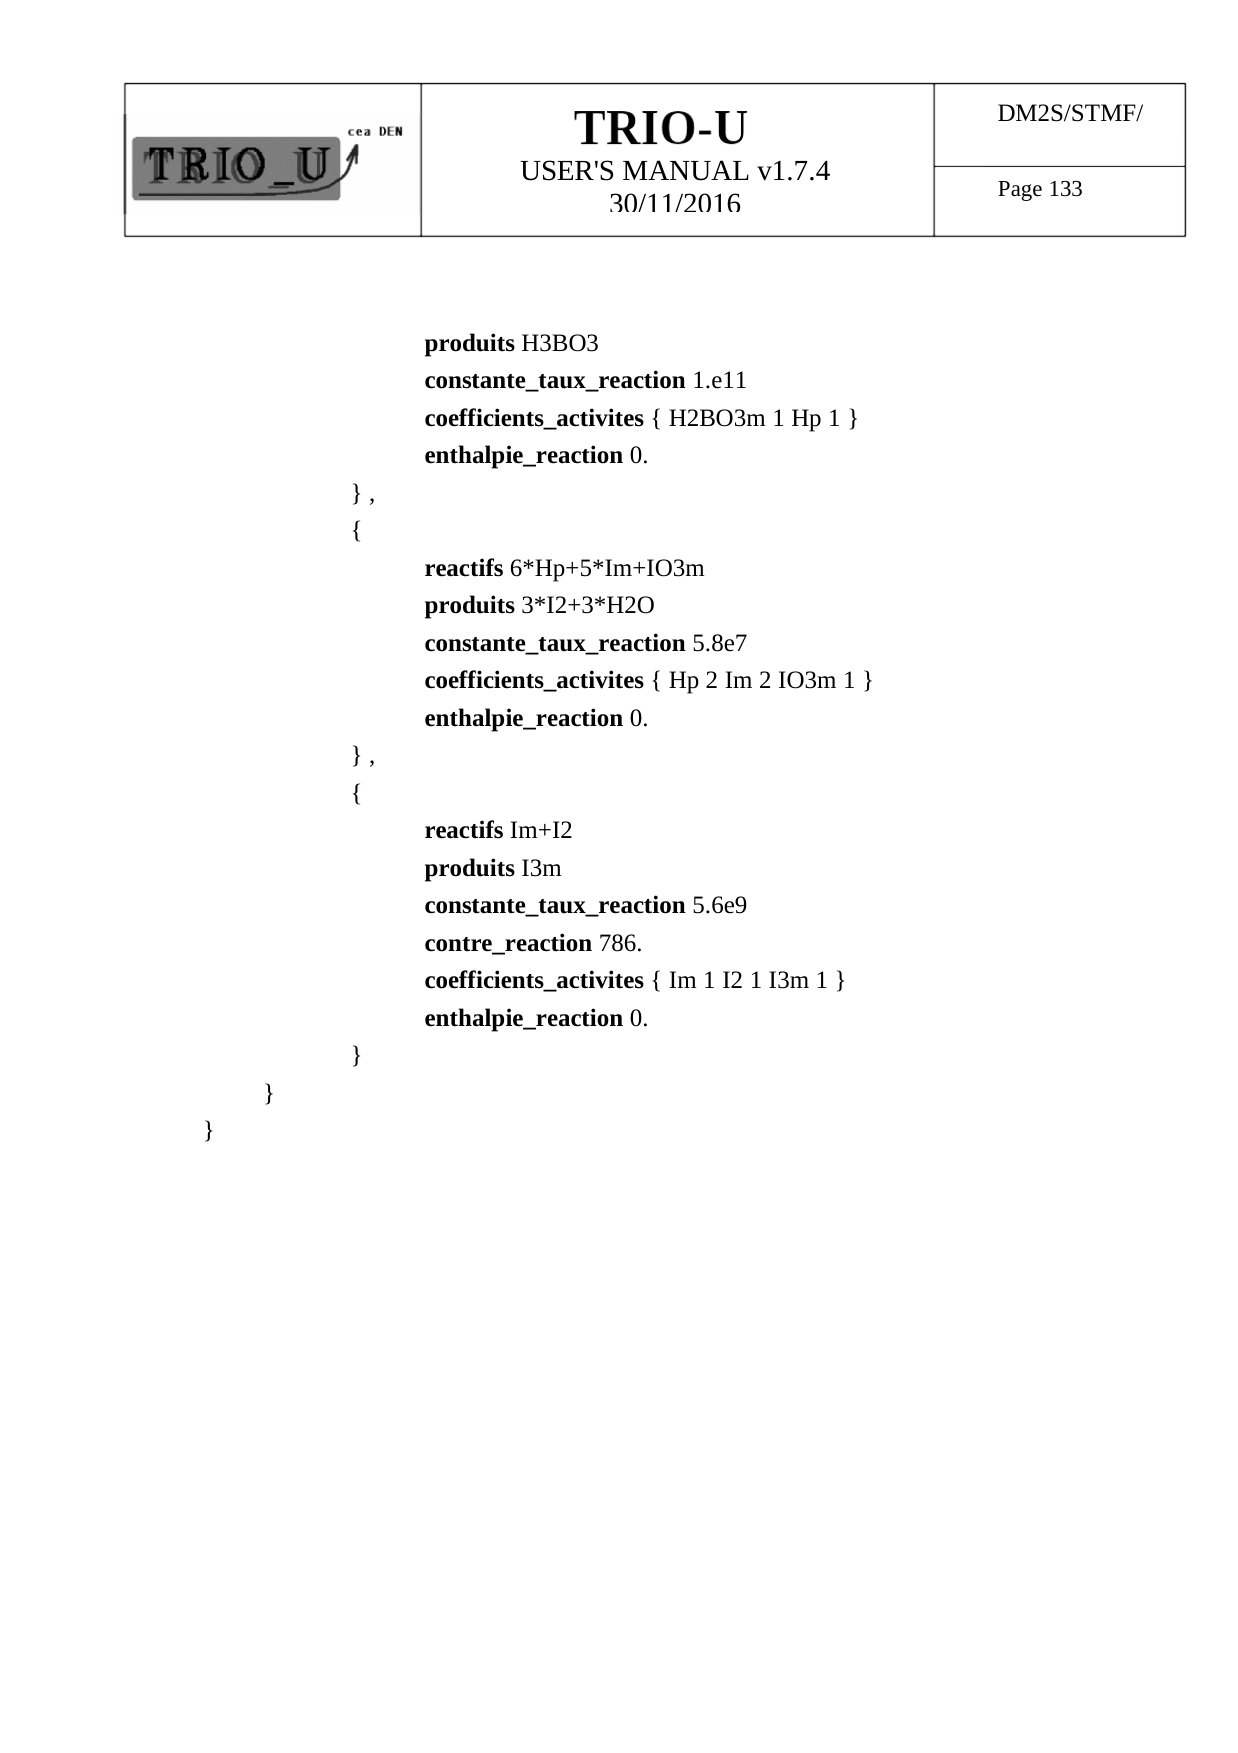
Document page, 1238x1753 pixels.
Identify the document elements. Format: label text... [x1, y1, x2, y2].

text reactifs 6*Hp+5*Im+IO3m [203, 544, 1165, 582]
text constante_taux_reaction 5.6e9 [203, 882, 1165, 919]
text enthalpie_reaction 0. [203, 432, 1165, 469]
text } [203, 1069, 1165, 1107]
text reactifs Im+I2 [203, 807, 1165, 844]
text } , [203, 469, 1165, 507]
text { [203, 507, 1165, 544]
text contre_reaction 786. [203, 919, 1165, 957]
text coefficients_activites { Hp 2 Im 2 IO3m 1 } [203, 657, 1165, 694]
text enthalpie_reaction 0. [203, 994, 1165, 1032]
text produits 3*I2+3*H2O [203, 582, 1165, 619]
text produits H3BO3 [203, 319, 1165, 357]
text produits I3m [203, 844, 1165, 882]
text constante_taux_reaction 1.e11 [203, 357, 1165, 394]
text constante_taux_reaction 5.8e7 [203, 619, 1165, 657]
text coefficients_activites { Im 1 I2 1 I3m 1 } [203, 957, 1165, 994]
text coefficients_activites { H2BO3m 1 Hp 1 } [203, 394, 1165, 432]
text } [203, 1032, 1165, 1069]
text } , [203, 732, 1165, 769]
text enthalpie_reaction 0. [203, 694, 1165, 732]
text { [203, 769, 1165, 807]
text } [203, 1107, 1165, 1144]
